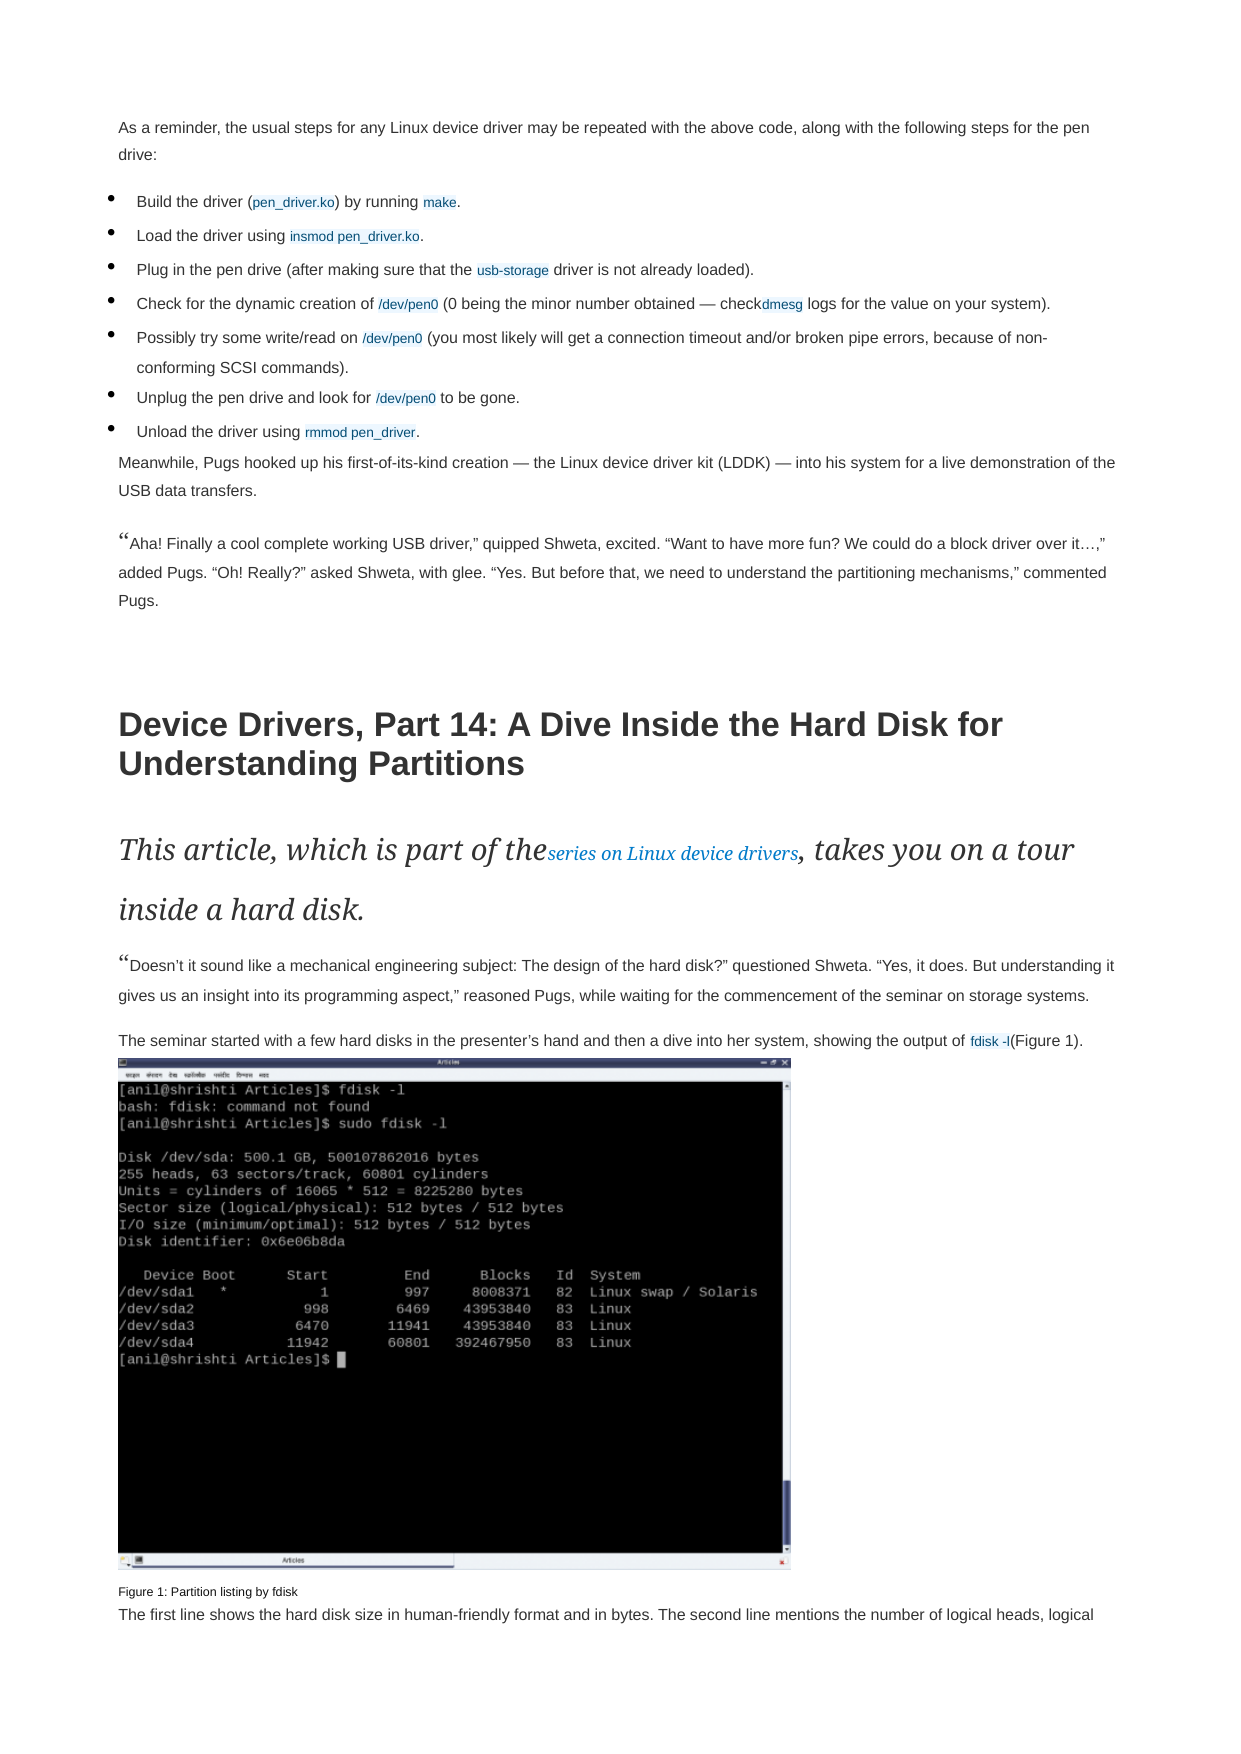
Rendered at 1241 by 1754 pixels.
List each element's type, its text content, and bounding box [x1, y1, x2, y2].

text “Doesn’t it sound like a mechanical engineering subject: The design of the hard disk?” questioned Shweta. “Yes, it does. But understanding it gives us an insight into its programming aspect,” reasoned Pugs, while waiting for the commencement of the seminar on storage systems. [118, 948, 1122, 1005]
list Possibly try some write/read on /dev/pen0 (you most likely will get a connection timeout and/or broken pipe errors, because of non-conforming SCSI commands). [118, 326, 1122, 377]
list Build the driver (pen_driver.ko) by running make. [118, 190, 1122, 213]
list Check for the dynamic creation of /dev/pen0 (0 being the minor number obtained — checkdmesg logs for the value on your system). [118, 292, 1122, 315]
subtitle Device Drivers, Part 14: A Dive Inside the Hard Disk for Understanding Partitions [118, 704, 1122, 782]
picture [118, 1058, 791, 1570]
text As a reminder, the usual steps for any Linux device driver may be repeated with the above code, along with the following steps for the pen drive: [118, 118, 1122, 164]
list Unload the driver using rmmod pen_driver. [118, 420, 1122, 443]
text The first line shows the hard disk size in human-friendly format and in bytes. The second line mentions the number of logical heads, logical [118, 1606, 1122, 1624]
text Figure 1: Partition listing by fdisk [118, 1584, 1122, 1598]
text The seminar started with a few hard disks in the presenter’s hand and then a dive into her system, showing the output of fdisk -l(Figure 1). [118, 1031, 1122, 1049]
list Unplug the pen drive and look for /dev/pen0 to be gone. [118, 386, 1122, 408]
list Plug in the pen drive (after making sure that the usb-storage driver is not already loaded). [118, 258, 1122, 281]
text This article, which is part of theseries on Linux device drivers, takes you on a tour inside a hard disk. [118, 829, 1122, 929]
list Load the driver using insmod pen_driver.ko. [118, 224, 1122, 247]
text Meanwhile, Pugs hooked up his first-of-its-kind creation — the Linux device driver kit (LDDK) — into his system for a live demonstration of the USB data transfers. [118, 454, 1122, 500]
text “Aha! Finally a cool complete working USB driver,” quipped Shweta, excited. “Want to have more fun? We could do a block driver over it…,” added Pugs. “Oh! Really?” asked Shweta, with glee. “Yes. But before that, we need to understand the partitioning mechanisms,” commented Pugs. [118, 526, 1122, 610]
